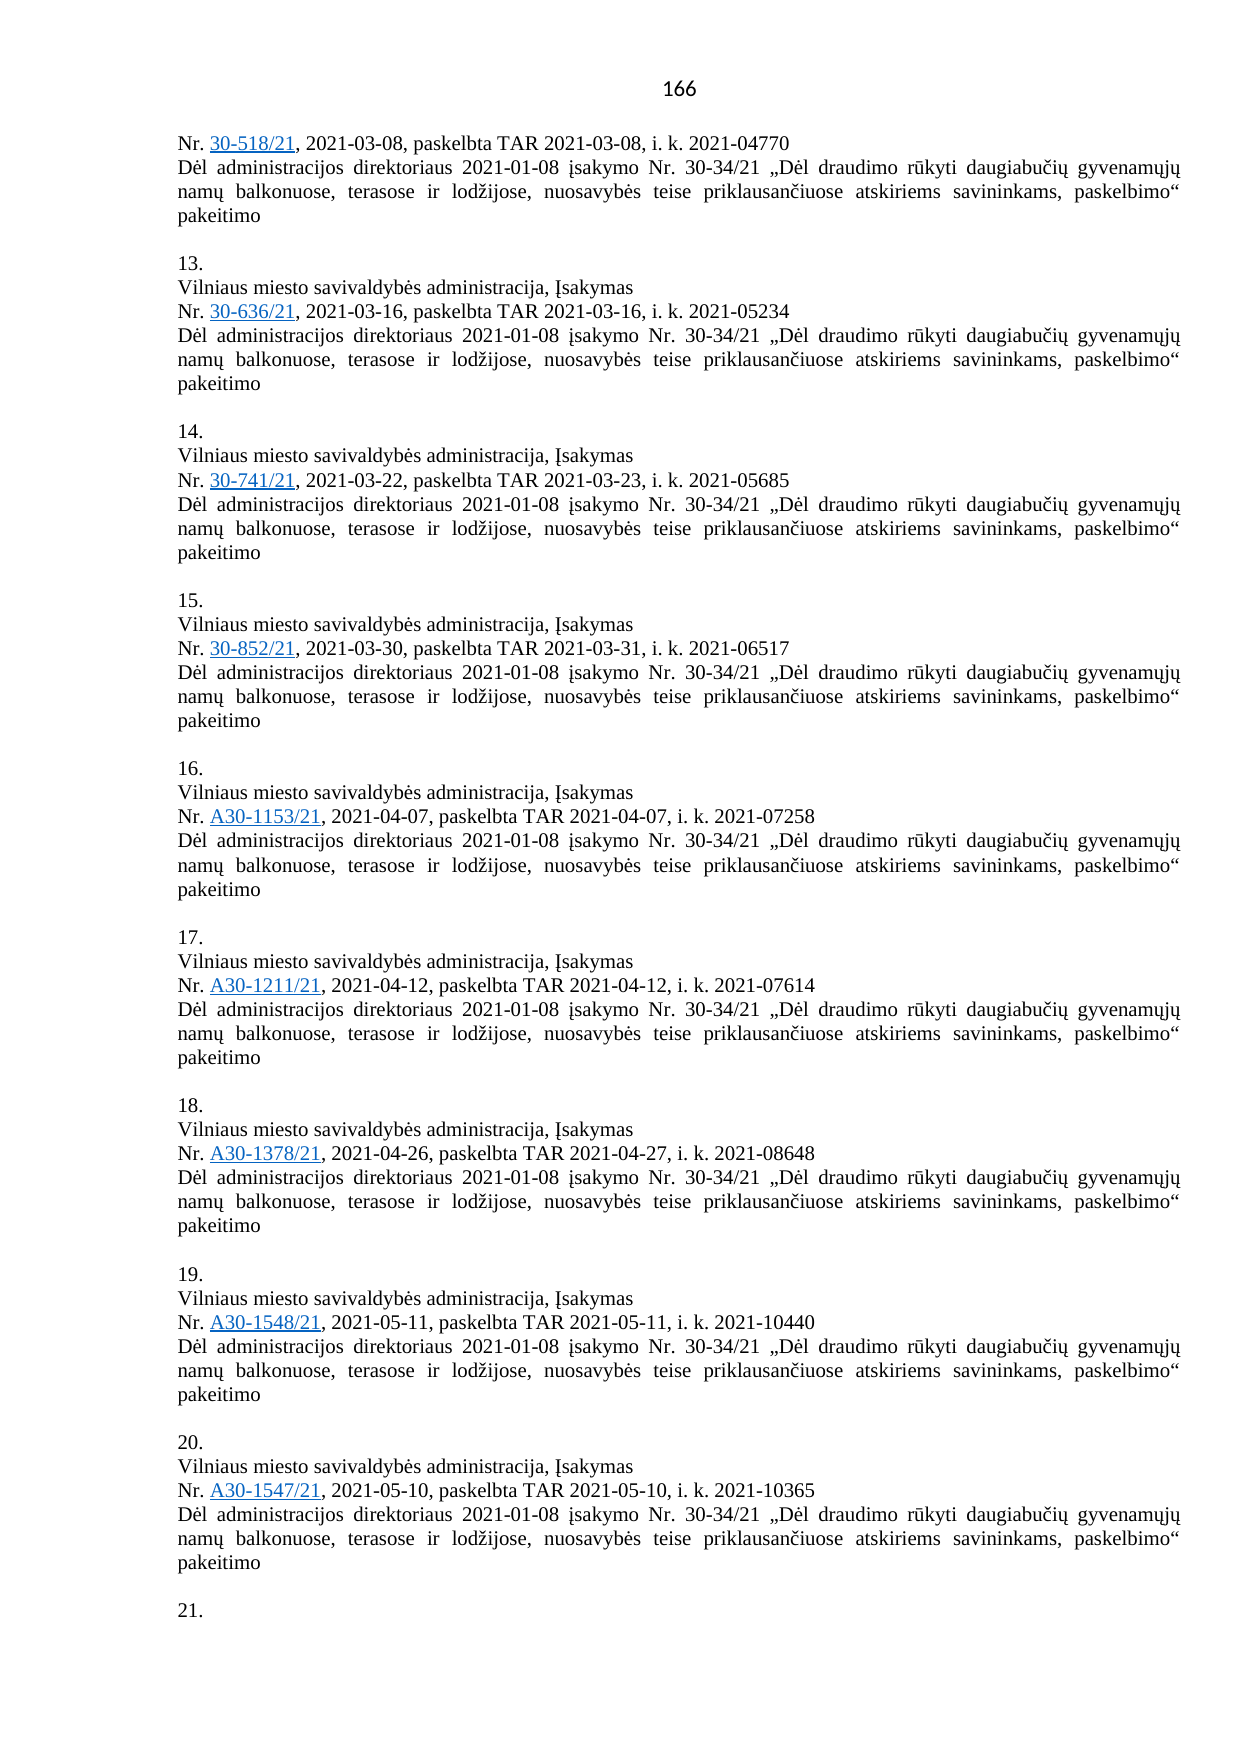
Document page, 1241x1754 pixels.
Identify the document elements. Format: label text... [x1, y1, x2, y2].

text Dėl administracijos direktoriaus 2021-01-08 įsakymo Nr. 30-34/21 „Dėl draudimo rūkyti daugiabučių gyvenamųjų namų balkonuose, terasose ir lodžijose, nuosavybės teise priklausančiuose atskiriems savininkams, paskelbimo“ pakeitimo [177, 155, 1181, 227]
text Dėl administracijos direktoriaus 2021-01-08 įsakymo Nr. 30-34/21 „Dėl draudimo rūkyti daugiabučių gyvenamųjų namų balkonuose, terasose ir lodžijose, nuosavybės teise priklausančiuose atskiriems savininkams, paskelbimo“ pakeitimo [177, 660, 1181, 732]
text 13. [177, 251, 1181, 275]
text 21. [177, 1598, 1181, 1622]
text Nr. A30-1548/21, 2021-05-11, paskelbta TAR 2021-05-11, i. k. 2021-10440 [177, 1310, 1181, 1334]
text Nr. A30-1211/21, 2021-04-12, paskelbta TAR 2021-04-12, i. k. 2021-07614 [177, 973, 1181, 997]
text Vilniaus miesto savivaldybės administracija, Įsakymas [177, 275, 1181, 299]
text 18. [177, 1093, 1181, 1117]
text Nr. A30-1378/21, 2021-04-26, paskelbta TAR 2021-04-27, i. k. 2021-08648 [177, 1141, 1181, 1165]
text 20. [177, 1430, 1181, 1454]
text Vilniaus miesto savivaldybės administracija, Įsakymas [177, 443, 1181, 467]
text Vilniaus miesto savivaldybės administracija, Įsakymas [177, 949, 1181, 973]
text Dėl administracijos direktoriaus 2021-01-08 įsakymo Nr. 30-34/21 „Dėl draudimo rūkyti daugiabučių gyvenamųjų namų balkonuose, terasose ir lodžijose, nuosavybės teise priklausančiuose atskiriems savininkams, paskelbimo“ pakeitimo [177, 828, 1181, 901]
text Dėl administracijos direktoriaus 2021-01-08 įsakymo Nr. 30-34/21 „Dėl draudimo rūkyti daugiabučių gyvenamųjų namų balkonuose, terasose ir lodžijose, nuosavybės teise priklausančiuose atskiriems savininkams, paskelbimo“ pakeitimo [177, 997, 1181, 1069]
text 14. [177, 419, 1181, 443]
text Dėl administracijos direktoriaus 2021-01-08 įsakymo Nr. 30-34/21 „Dėl draudimo rūkyti daugiabučių gyvenamųjų namų balkonuose, terasose ir lodžijose, nuosavybės teise priklausančiuose atskiriems savininkams, paskelbimo“ pakeitimo [177, 323, 1181, 395]
text Vilniaus miesto savivaldybės administracija, Įsakymas [177, 1286, 1181, 1310]
text Dėl administracijos direktoriaus 2021-01-08 įsakymo Nr. 30-34/21 „Dėl draudimo rūkyti daugiabučių gyvenamųjų namų balkonuose, terasose ir lodžijose, nuosavybės teise priklausančiuose atskiriems savininkams, paskelbimo“ pakeitimo [177, 492, 1181, 564]
text 16. [177, 756, 1181, 780]
text 17. [177, 925, 1181, 949]
text Vilniaus miesto savivaldybės administracija, Įsakymas [177, 612, 1181, 636]
text Nr. 30-518/21, 2021-03-08, paskelbta TAR 2021-03-08, i. k. 2021-04770 [177, 131, 1181, 155]
text Nr. 30-636/21, 2021-03-16, paskelbta TAR 2021-03-16, i. k. 2021-05234 [177, 299, 1181, 323]
text Vilniaus miesto savivaldybės administracija, Įsakymas [177, 1117, 1181, 1141]
text Nr. A30-1153/21, 2021-04-07, paskelbta TAR 2021-04-07, i. k. 2021-07258 [177, 804, 1181, 828]
text Nr. 30-852/21, 2021-03-30, paskelbta TAR 2021-03-31, i. k. 2021-06517 [177, 636, 1181, 660]
text 15. [177, 588, 1181, 612]
text Vilniaus miesto savivaldybės administracija, Įsakymas [177, 780, 1181, 804]
text Dėl administracijos direktoriaus 2021-01-08 įsakymo Nr. 30-34/21 „Dėl draudimo rūkyti daugiabučių gyvenamųjų namų balkonuose, terasose ir lodžijose, nuosavybės teise priklausančiuose atskiriems savininkams, paskelbimo“ pakeitimo [177, 1165, 1181, 1237]
text Dėl administracijos direktoriaus 2021-01-08 įsakymo Nr. 30-34/21 „Dėl draudimo rūkyti daugiabučių gyvenamųjų namų balkonuose, terasose ir lodžijose, nuosavybės teise priklausančiuose atskiriems savininkams, paskelbimo“ pakeitimo [177, 1502, 1181, 1574]
text 19. [177, 1262, 1181, 1286]
text Dėl administracijos direktoriaus 2021-01-08 įsakymo Nr. 30-34/21 „Dėl draudimo rūkyti daugiabučių gyvenamųjų namų balkonuose, terasose ir lodžijose, nuosavybės teise priklausančiuose atskiriems savininkams, paskelbimo“ pakeitimo [177, 1334, 1181, 1406]
text Nr. A30-1547/21, 2021-05-10, paskelbta TAR 2021-05-10, i. k. 2021-10365 [177, 1478, 1181, 1502]
text Vilniaus miesto savivaldybės administracija, Įsakymas [177, 1454, 1181, 1478]
text Nr. 30-741/21, 2021-03-22, paskelbta TAR 2021-03-23, i. k. 2021-05685 [177, 467, 1181, 492]
